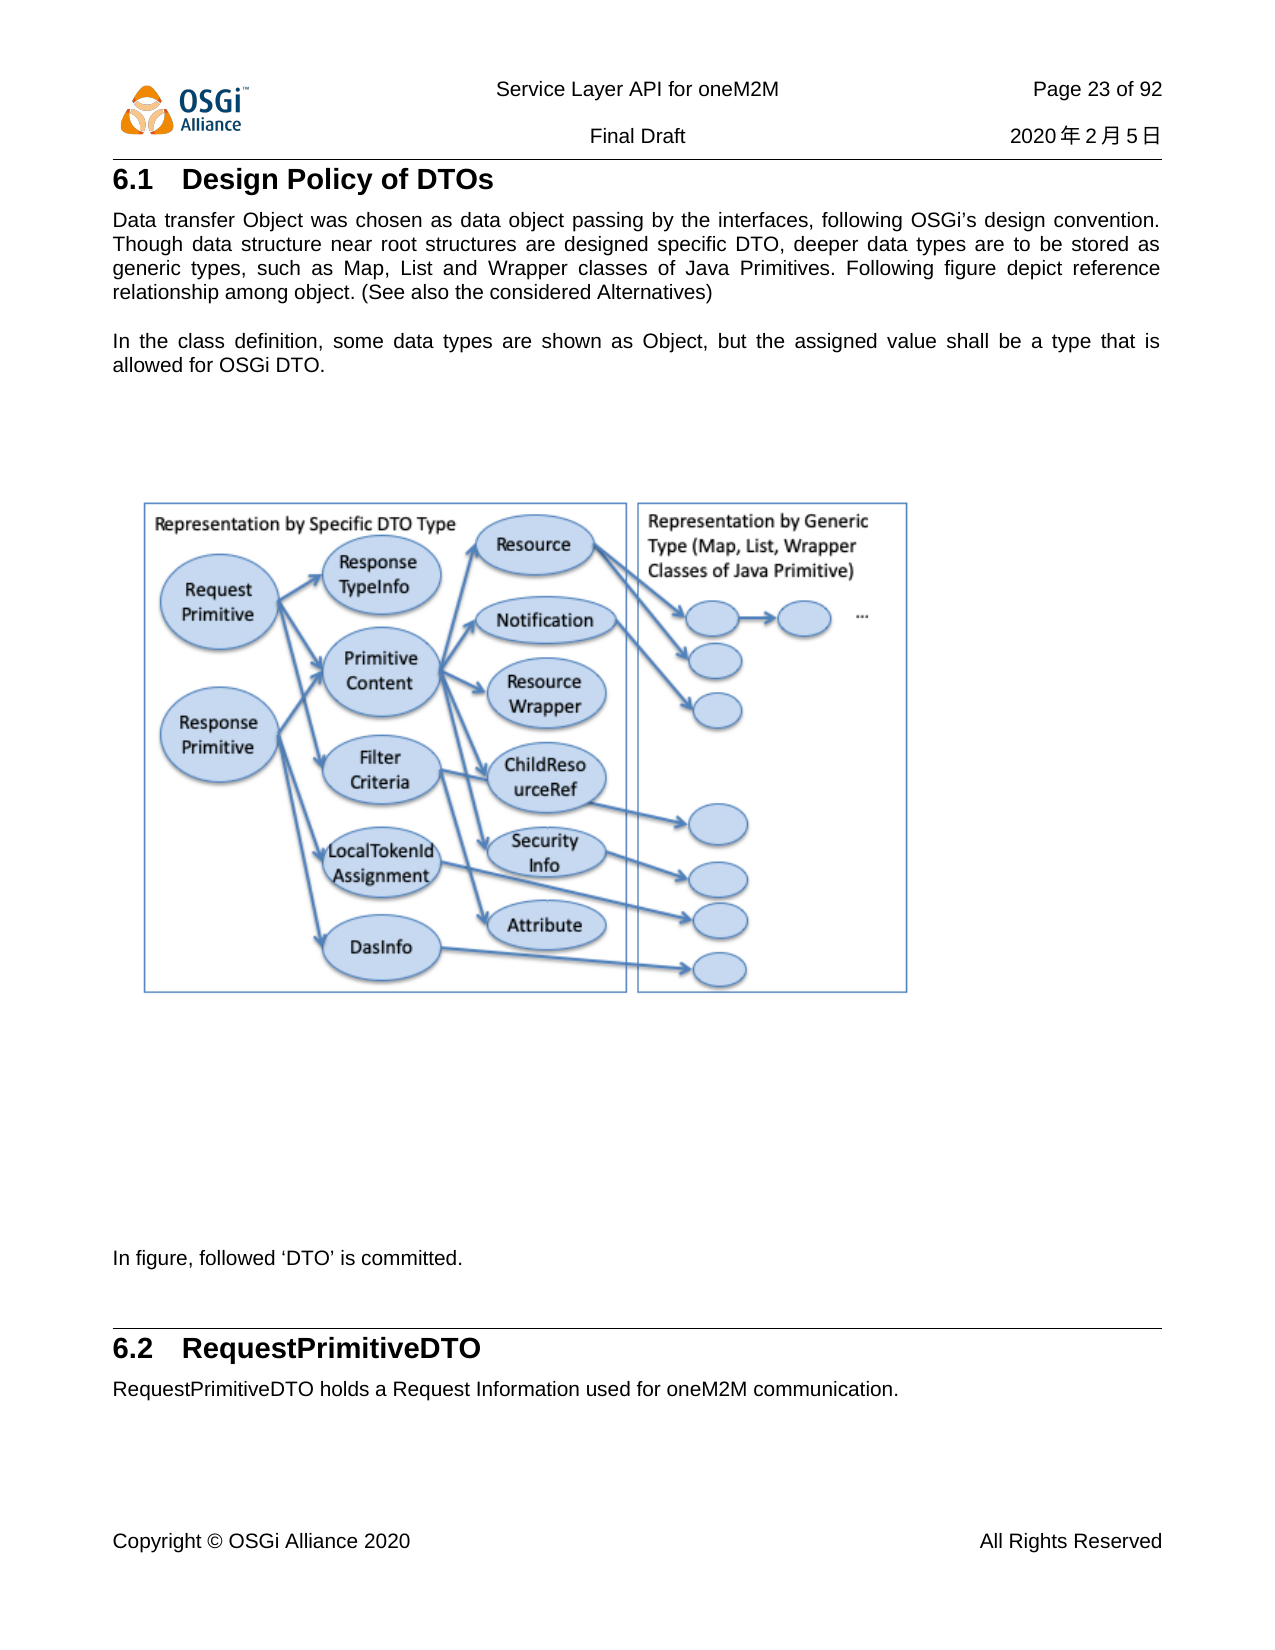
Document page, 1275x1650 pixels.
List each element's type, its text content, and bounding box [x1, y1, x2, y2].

subtitle Design Policy of DTOs [112, 160, 1162, 196]
text In the class definition, some data types are shown as Object, but the assigned value shall be a type that is allowed for OSGi DTO. [112, 329, 1162, 377]
text In figure, followed ‘DTO’ is committed. [112, 1246, 1162, 1270]
picture [112, 389, 1163, 1177]
text Data transfer Object was chosen as data object passing by the interfaces, following OSGi’s design convention. Though data structure near root structures are designed specific DTO, deeper data types are to be stored as generic types, such as Map, List and Wrapper classes of Java Primitives. Following figure depict reference relationship among object. (See also the considered Alternatives) [112, 208, 1162, 304]
picture [113, 78, 257, 142]
text RequestPrimitiveDTO holds a Request Information used for oneM2M communication. [112, 1377, 1162, 1401]
subtitle RequestPrimitiveDTO [112, 1329, 1162, 1364]
